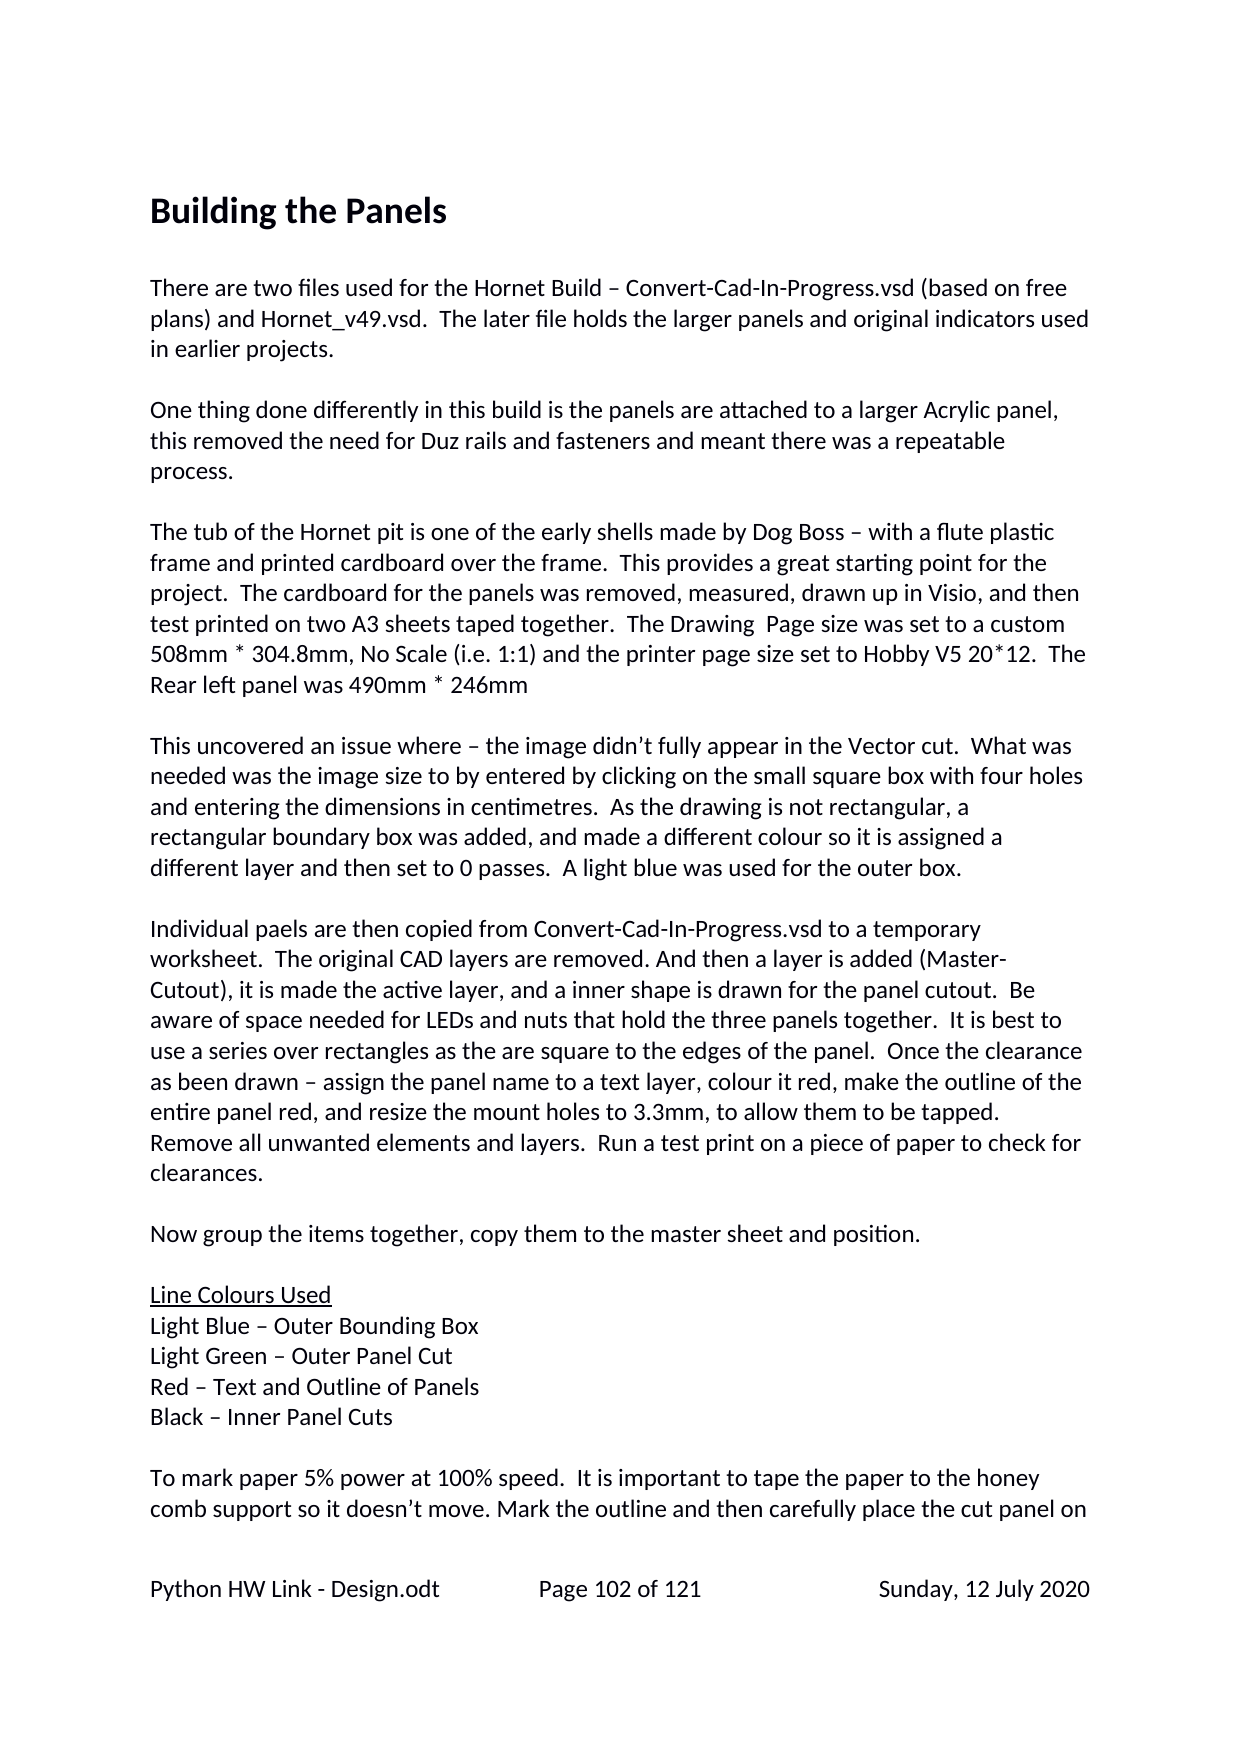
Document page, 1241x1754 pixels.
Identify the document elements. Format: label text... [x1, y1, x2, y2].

text Red – Text and Outline of Panels [150, 1371, 1090, 1401]
text The tub of the Hornet pit is one of the early shells made by Dog Boss – with a flute plastic frame and printed cardboard over the frame. This provides a great starting point for the project. The cardboard for the panels was removed, measured, drawn up in Visio, and then test printed on two A3 sheets taped together. The Drawing Page size was set to a custom 508mm * 304.8mm, No Scale (i.e. 1:1) and the printer page size set to Hobby V5 20*12. The Rear left panel was 490mm * 246mm [150, 516, 1090, 699]
text Line Colours Used [150, 1279, 1090, 1310]
text To mark paper 5% power at 100% speed. It is important to tape the paper to the honey comb support so it doesn’t move. Mark the outline and then carefully place the cut panel on [150, 1462, 1090, 1523]
text There are two files used for the Hornet Build – Convert-Cad-In-Progress.vsd (based on free plans) and Hornet_v49.vsd. The later file holds the larger panels and original indicators used in earlier projects. [150, 272, 1090, 364]
text Individual paels are then copied from Convert-Cad-In-Progress.vsd to a temporary worksheet. The original CAD layers are removed. And then a layer is added (Master-Cutout), it is made the active layer, and a inner shape is drawn for the panel cutout. Be aware of space needed for LEDs and nuts that hold the three panels together. It is best to use a series over rectangles as the are square to the edges of the panel. Once the clearance as been drawn – assign the panel name to a text layer, colour it red, make the outline of the entire panel red, and resize the mount holes to 3.3mm, to allow them to be tapped. Remove all unwanted elements and layers. Run a test print on a piece of paper to check for clearances. [150, 913, 1090, 1188]
subtitle Building the Panels [150, 187, 1090, 233]
text Light Green – Outer Panel Cut [150, 1340, 1090, 1371]
text Black – Inner Panel Cuts [150, 1401, 1090, 1432]
text One thing done differently in this build is the panels are attached to a larger Acrylic panel, this removed the need for Duz rails and fasteners and meant there was a repeatable process. [150, 394, 1090, 486]
text This uncovered an issue where – the image didn’t fully appear in the Vector cut. What was needed was the image size to by entered by clicking on the small square box with four holes and entering the dimensions in centimetres. As the drawing is not rectangular, a rectangular boundary box was added, and made a different colour so it is assigned a different layer and then set to 0 passes. A light blue was used for the outer box. [150, 730, 1090, 883]
text Light Blue – Outer Bounding Box [150, 1310, 1090, 1340]
text Now group the items together, copy them to the master sheet and position. [150, 1218, 1090, 1249]
